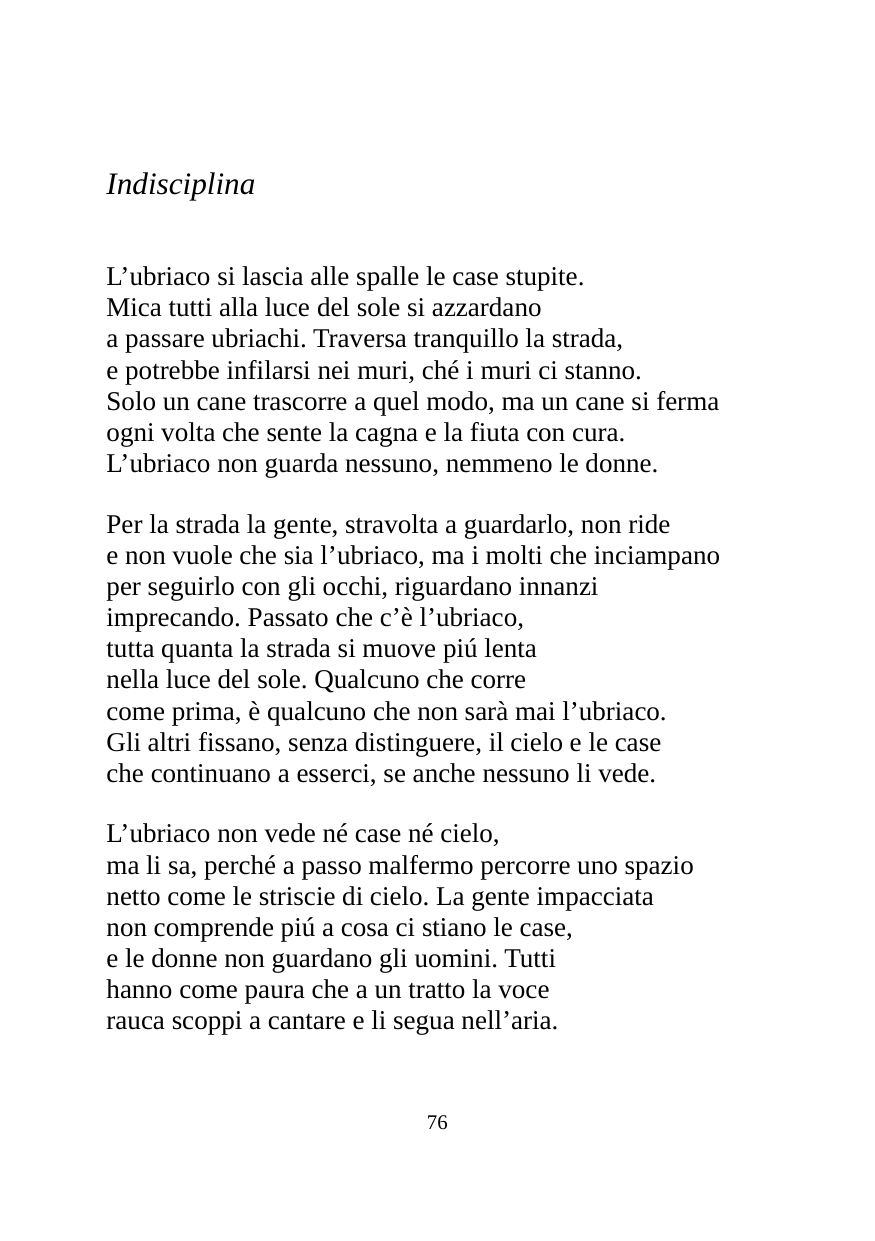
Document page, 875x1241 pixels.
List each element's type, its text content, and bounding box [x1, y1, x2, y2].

text L’ubriaco non vede né case né cielo, ma li sa, perché a passo malfermo percorre uno spazio netto come le striscie di cielo. La gente impacciata non comprende piú a cosa ci stiano le case, e le donne non guardano gli uomini. Tutti hanno come paura che a un tratto la voce rauca scoppi a cantare e li segua nell’aria. [106, 818, 768, 1036]
subtitle Indisciplina [106, 165, 768, 201]
text L’ubriaco si lascia alle spalle le case stupite. Mica tutti alla luce del sole si azzardano a passare ubriachi. Traversa tranquillo la strada, e potrebbe infilarsi nei muri, ché i muri ci stanno. Solo un cane trascorre a quel modo, ma un cane si ferma ogni volta che sente la cagna e la fiuta con cura. L’ubriaco non guarda nessuno, nemmeno le donne. [106, 260, 768, 478]
text Per la strada la gente, stravolta a guardarlo, non ride e non vuole che sia l’ubriaco, ma i molti che inciampano per seguirlo con gli occhi, riguardano innanzi imprecando. Passato che c’è l’ubriaco, tutta quanta la strada si muove piú lenta nella luce del sole. Qualcuno che corre come prima, è qualcuno che non sarà mai l’ubriaco. Gli altri fissano, senza distinguere, il cielo e le case che continuano a esserci, se anche nessuno li vede. [106, 508, 768, 788]
